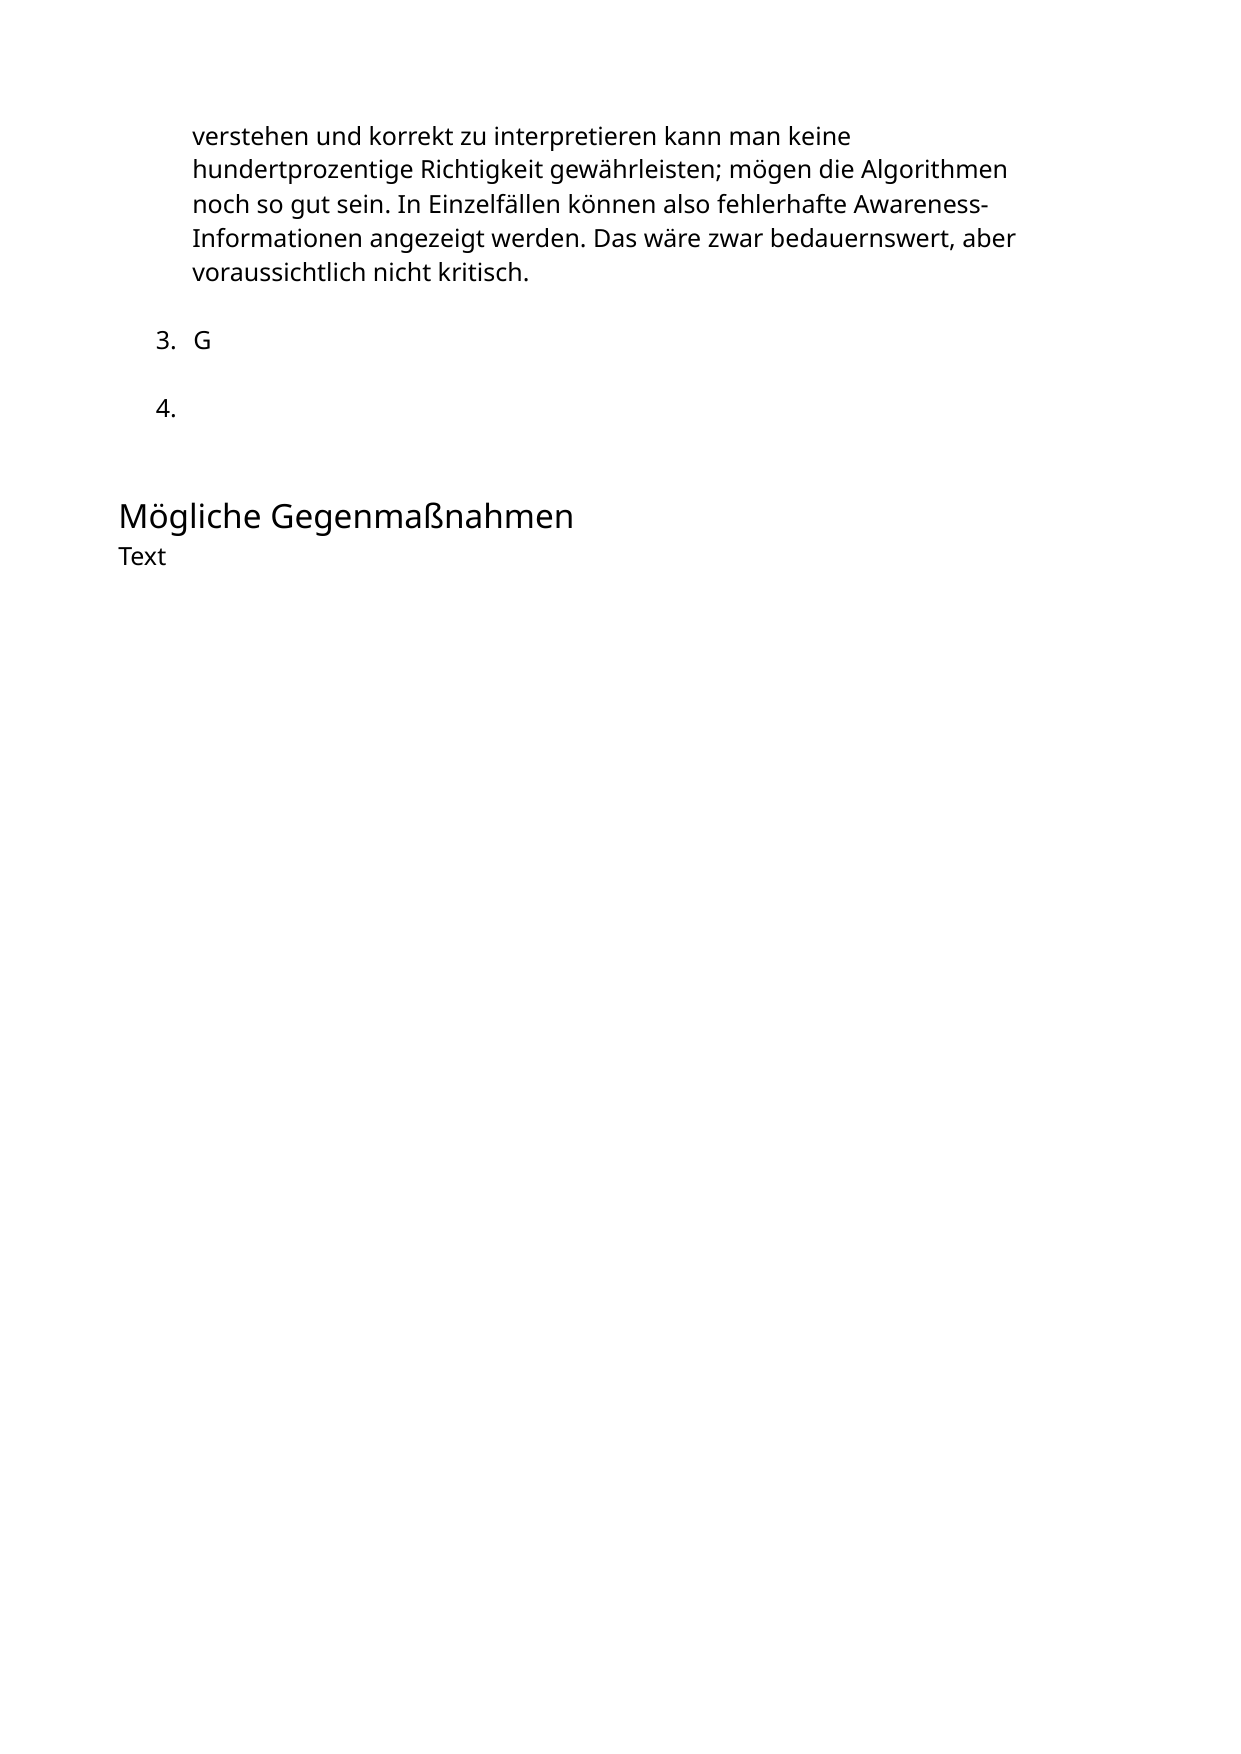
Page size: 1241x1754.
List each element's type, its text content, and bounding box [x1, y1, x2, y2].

text Text [118, 538, 1122, 572]
text Mögliche Gegenmaßnahmen [118, 493, 1122, 538]
list G [156, 322, 1122, 357]
text voraussichtlich nicht kritisch. [118, 254, 1122, 288]
text verstehen und korrekt zu interpretieren kann man keine hundertprozentige Richtigkeit gewährleisten; mögen die Algorithmen noch so gut sein. In Einzelfällen können also fehlerhafte Awareness- Informationen angezeigt werden. Das wäre zwar bedauernswert, aber [118, 118, 1122, 254]
